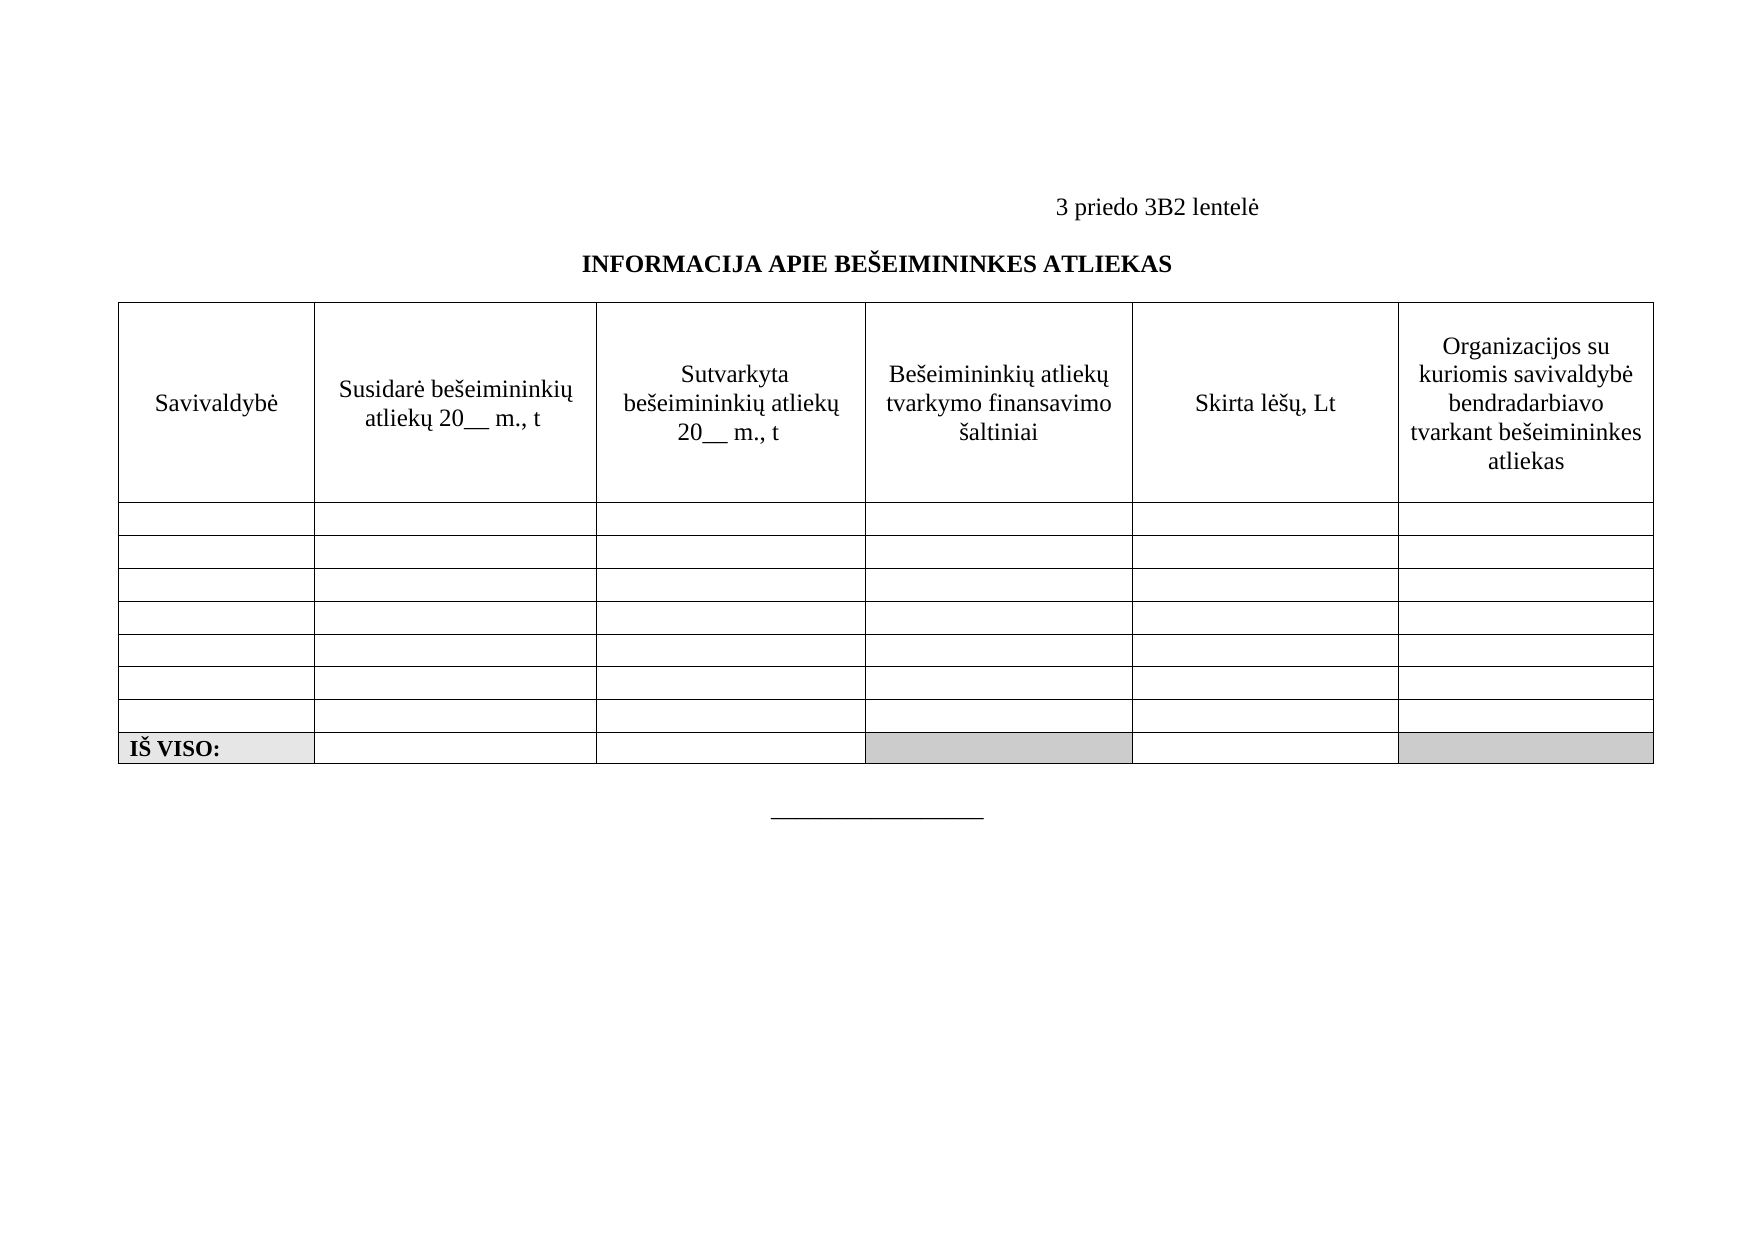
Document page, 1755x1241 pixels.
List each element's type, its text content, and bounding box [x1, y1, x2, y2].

table_cell [315, 700, 596, 732]
table_cell [315, 503, 596, 535]
table_cell [119, 503, 314, 535]
table_cell [1399, 503, 1653, 535]
table_cell [866, 536, 1132, 568]
text 3 priedo 3B2 lentelė [1056, 192, 1636, 221]
table_cell [119, 700, 314, 732]
table_cell [1399, 536, 1653, 568]
table_cell [1133, 733, 1398, 763]
table_cell [597, 733, 865, 763]
table_cell [866, 667, 1132, 699]
table_cell [597, 700, 865, 732]
table_cell [1399, 733, 1653, 763]
table_cell [315, 602, 596, 633]
table_cell [597, 536, 865, 568]
table_header Savivaldybė [119, 303, 314, 502]
table_header Organizacijos su kuriomis savivaldybė bendradarbiavo tvarkant bešeimininkes atliekas [1399, 303, 1653, 502]
table_cell [1133, 569, 1398, 601]
table_cell IŠ VISO: [119, 733, 314, 763]
table_cell [597, 503, 865, 535]
table_cell [119, 667, 314, 699]
table_cell [1399, 700, 1653, 732]
table_cell [1133, 635, 1398, 666]
table_cell [866, 700, 1132, 732]
table_cell [866, 733, 1132, 763]
table_cell [866, 602, 1132, 633]
table_header Skirta lėšų, Lt [1133, 303, 1398, 502]
table_cell [119, 635, 314, 666]
table_cell [315, 667, 596, 699]
table_cell [866, 503, 1132, 535]
table_cell [1133, 503, 1398, 535]
table_cell [119, 536, 314, 568]
table_cell [315, 569, 596, 601]
table_header Susidarė bešeimininkių atliekų 20__ m., t [315, 303, 596, 502]
text INFORMACIJA APIE BEŠEIMININKES ATLIEKAS [118, 249, 1636, 278]
table_cell [119, 602, 314, 633]
table_cell [597, 569, 865, 601]
table_cell [1133, 536, 1398, 568]
table_cell [1399, 602, 1653, 633]
table_cell [597, 667, 865, 699]
table_header Sutvarkyta bešeimininkių atliekų 20__ m., t [597, 303, 865, 502]
table_cell [866, 569, 1132, 601]
table_cell [1133, 667, 1398, 699]
text _________________ [118, 793, 1636, 822]
table_cell [1399, 569, 1653, 601]
table_cell [119, 569, 314, 601]
table_header Bešeimininkių atliekų tvarkymo finansavimo šaltiniai [866, 303, 1132, 502]
table_cell [597, 635, 865, 666]
table_cell [1133, 700, 1398, 732]
table_cell [866, 635, 1132, 666]
table_cell [1399, 667, 1653, 699]
table_cell [1399, 635, 1653, 666]
table_cell [315, 733, 596, 763]
table_cell [315, 536, 596, 568]
table_cell [315, 635, 596, 666]
table_cell [1133, 602, 1398, 633]
table_cell [597, 602, 865, 633]
